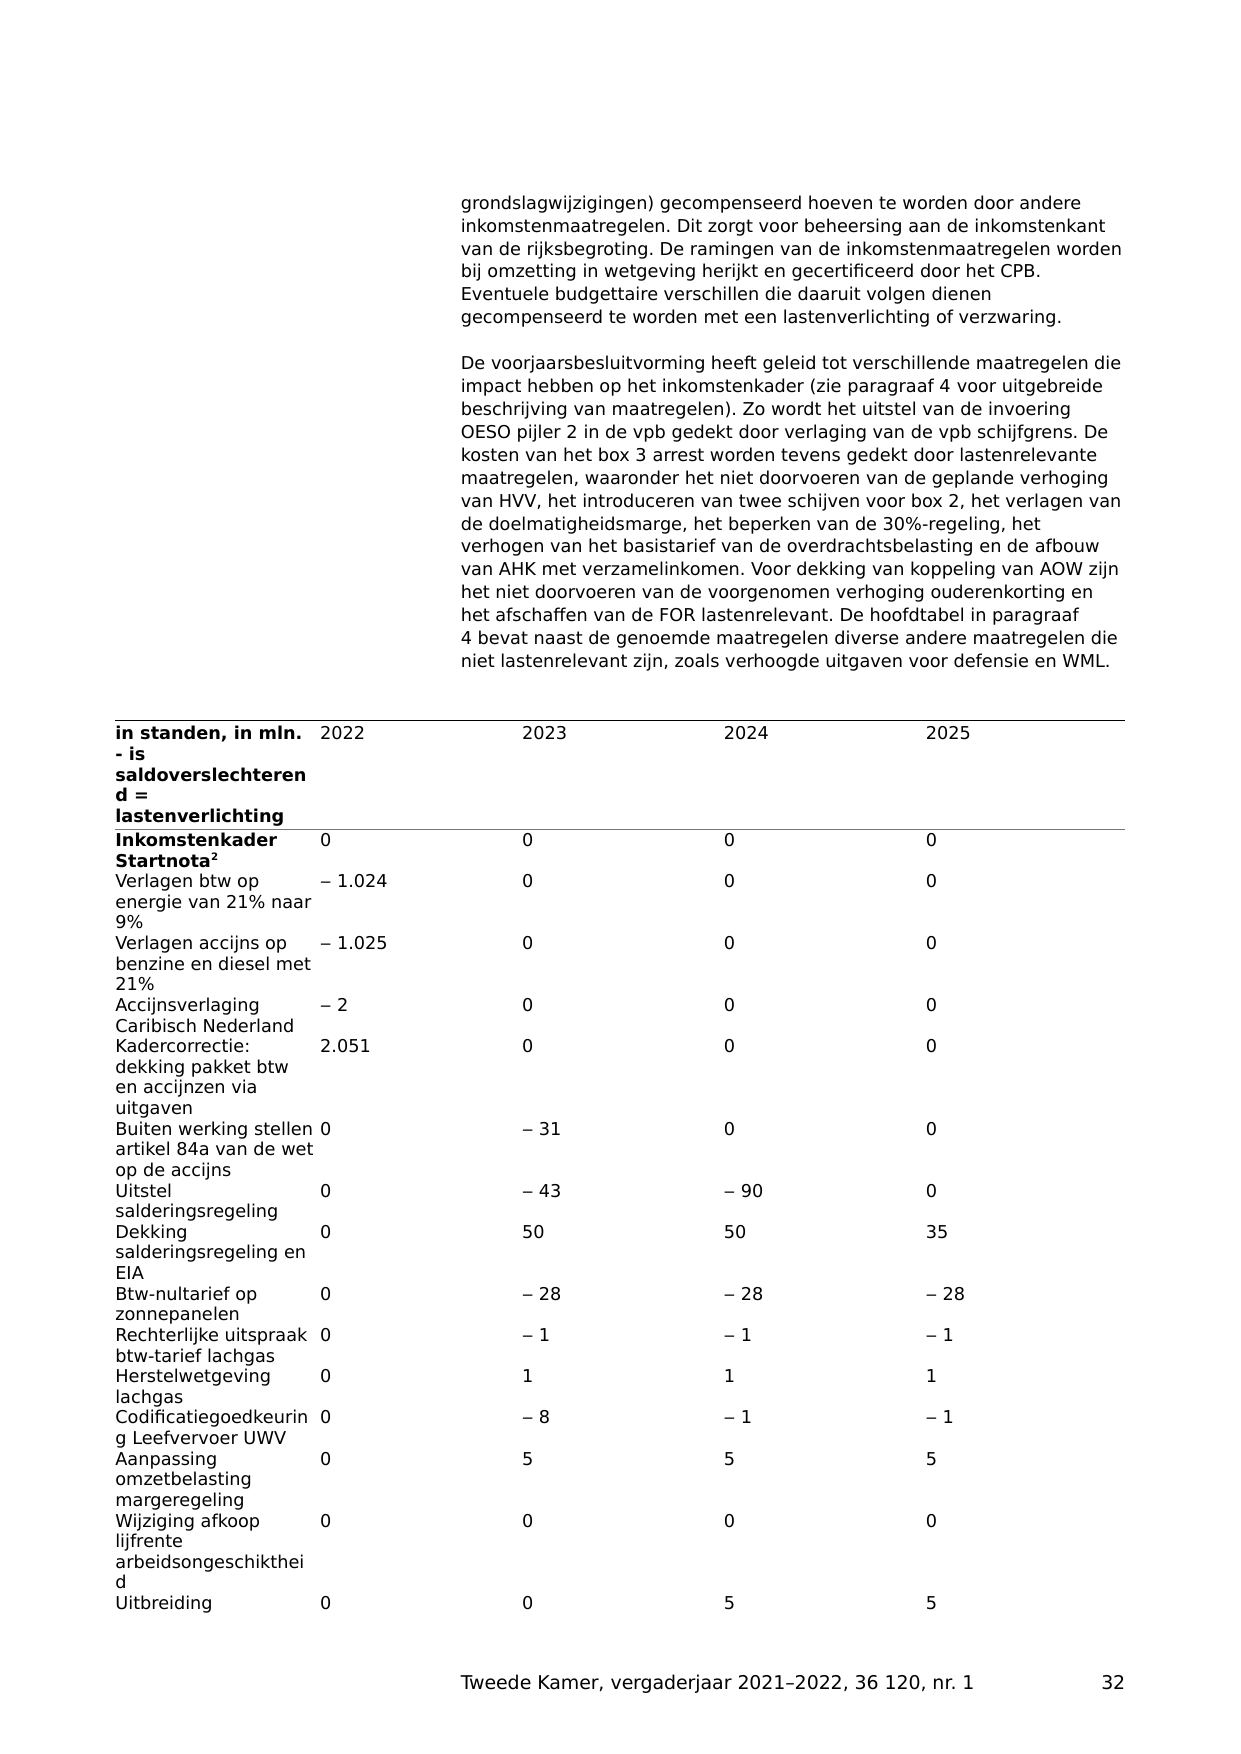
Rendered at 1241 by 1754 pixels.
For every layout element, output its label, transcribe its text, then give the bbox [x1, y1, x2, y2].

table_cell 0 [923, 1036, 1125, 1119]
table_cell Wijziging afkoop lijfrente arbeidsongeschiktheid [115, 1511, 317, 1593]
table_cell 0 [923, 995, 1125, 1036]
table_cell 0 [317, 830, 519, 871]
table_cell 0 [721, 830, 923, 871]
table_cell ‒ 1 [721, 1325, 923, 1366]
table_cell ‒ 28 [519, 1284, 721, 1325]
table_cell 0 [923, 1181, 1125, 1222]
table_cell 0 [519, 995, 721, 1036]
table_cell 0 [317, 1511, 519, 1593]
table_cell ‒ 90 [721, 1181, 923, 1222]
table_cell 0 [317, 1284, 519, 1325]
table_cell 0 [519, 933, 721, 995]
table_cell 0 [317, 1181, 519, 1222]
table_cell 5 [721, 1449, 923, 1511]
table_cell ‒ 28 [721, 1284, 923, 1325]
table_cell 0 [519, 1511, 721, 1593]
table_cell ‒ 31 [519, 1119, 721, 1181]
table_cell ‒ 2 [317, 995, 519, 1036]
table_cell Uitbreiding [115, 1593, 317, 1614]
table_cell ‒ 1 [923, 1408, 1125, 1449]
table_cell Accijnsverlaging Caribisch Nederland [115, 995, 317, 1036]
table_cell Codificatiegoedkeuring Leefvervoer UWV [115, 1408, 317, 1449]
text De voorjaarsbesluitvorming heeft geleid tot verschillende maatregelen die impact hebben op het inkomstenkader (zie paragraaf 4 voor uitgebreide beschrijving van maatregelen). Zo wordt het uitstel van de invoering OESO pijler 2 in de vpb gedekt door verlaging van de vpb schijfgrens. De kosten van het box 3 arrest worden tevens gedekt door lastenrelevante maatregelen, waaronder het niet doorvoeren van de geplande verhoging van HVV, het introduceren van twee schijven voor box 2, het verlagen van de doelmatigheidsmarge, het beperken van de 30%-regeling, het verhogen van het basistarief van de overdrachtsbelasting en de afbouw van AHK met verzamelinkomen. Voor dekking van koppeling van AOW zijn het niet doorvoeren van de voorgenomen verhoging ouderenkorting en het afschaffen van de FOR lastenrelevant. De hoofdtabel in paragraaf 4 bevat naast de genoemde maatregelen diverse andere maatregelen die niet lastenrelevant zijn, zoals verhoogde uitgaven voor defensie en WML. [461, 351, 1125, 672]
table_cell 0 [721, 933, 923, 995]
table_cell 2025 [923, 721, 1125, 829]
table_cell 0 [317, 1119, 519, 1181]
table_cell 0 [519, 1036, 721, 1119]
table_cell 0 [317, 1325, 519, 1366]
table_cell 0 [317, 1222, 519, 1284]
table_cell 1 [721, 1366, 923, 1407]
table_cell Uitstel salderingsregeling [115, 1181, 317, 1222]
table_cell 35 [923, 1222, 1125, 1284]
table_header Tabel 12 Inkomstenkader1 [115, 695, 1125, 720]
table_cell Dekking salderingsregeling en EIA [115, 1222, 317, 1284]
table_cell 2024 [721, 721, 923, 829]
table_cell ‒ 1.025 [317, 933, 519, 995]
table_cell Btw-nultarief op zonnepanelen [115, 1284, 317, 1325]
table_cell ‒ 1.024 [317, 871, 519, 933]
table_cell 0 [317, 1408, 519, 1449]
table_cell 0 [923, 933, 1125, 995]
table_cell Verlagen accijns op benzine en diesel met 21% [115, 933, 317, 995]
table_cell Rechterlijke uitspraak btw-tarief lachgas [115, 1325, 317, 1366]
table_cell 2.051 [317, 1036, 519, 1119]
table_cell 5 [519, 1449, 721, 1511]
table_cell Inkomstenkader Startnota2 [115, 830, 317, 871]
table_cell ‒ 8 [519, 1408, 721, 1449]
table_cell Kadercorrectie: dekking pakket btw en accijnzen via uitgaven [115, 1036, 317, 1119]
table_cell 2022 [317, 721, 519, 829]
table_cell 0 [923, 1119, 1125, 1181]
table_cell 0 [721, 1119, 923, 1181]
table_cell 0 [923, 1511, 1125, 1593]
table_cell 50 [721, 1222, 923, 1284]
table_cell ‒ 1 [519, 1325, 721, 1366]
table_cell 0 [317, 1366, 519, 1407]
table_cell 1 [519, 1366, 721, 1407]
table_cell ‒ 1 [721, 1408, 923, 1449]
table_cell 0 [923, 871, 1125, 933]
table_cell ‒ 43 [519, 1181, 721, 1222]
table_cell 0 [721, 995, 923, 1036]
table_cell 5 [721, 1593, 923, 1614]
table_cell 50 [519, 1222, 721, 1284]
table_cell Buiten werking stellen artikel 84a van de wet op de accijns [115, 1119, 317, 1181]
table_cell Aanpassing omzetbelasting margeregeling [115, 1449, 317, 1511]
table_cell 1 [923, 1366, 1125, 1407]
table_cell 2023 [519, 721, 721, 829]
table_cell in standen, in mln. - is saldoverslechterend = lastenverlichting [115, 721, 317, 829]
table_cell 0 [721, 871, 923, 933]
table_cell ‒ 28 [923, 1284, 1125, 1325]
table_cell 5 [923, 1449, 1125, 1511]
table_cell 0 [317, 1449, 519, 1511]
text grondslagwijzigingen) gecompenseerd hoeven te worden door andere inkomstenmaatregelen. Dit zorgt voor beheersing aan de inkomstenkant van de rijksbegroting. De ramingen van de inkomstenmaatregelen worden bij omzetting in wetgeving herijkt en gecertificeerd door het CPB. Eventuele budgettaire verschillen die daaruit volgen dienen gecompenseerd te worden met een lastenverlichting of verzwaring. [461, 191, 1125, 328]
table_cell Verlagen btw op energie van 21% naar 9% [115, 871, 317, 933]
table_cell ‒ 1 [923, 1325, 1125, 1366]
table_cell Herstelwetgeving lachgas [115, 1366, 317, 1407]
table_cell 0 [923, 830, 1125, 871]
table_cell 0 [519, 830, 721, 871]
table_cell 0 [721, 1511, 923, 1593]
table_cell 0 [519, 1593, 721, 1614]
table_cell 0 [317, 1593, 519, 1614]
table_cell 0 [721, 1036, 923, 1119]
table_cell 5 [923, 1593, 1125, 1614]
table_cell 0 [519, 871, 721, 933]
